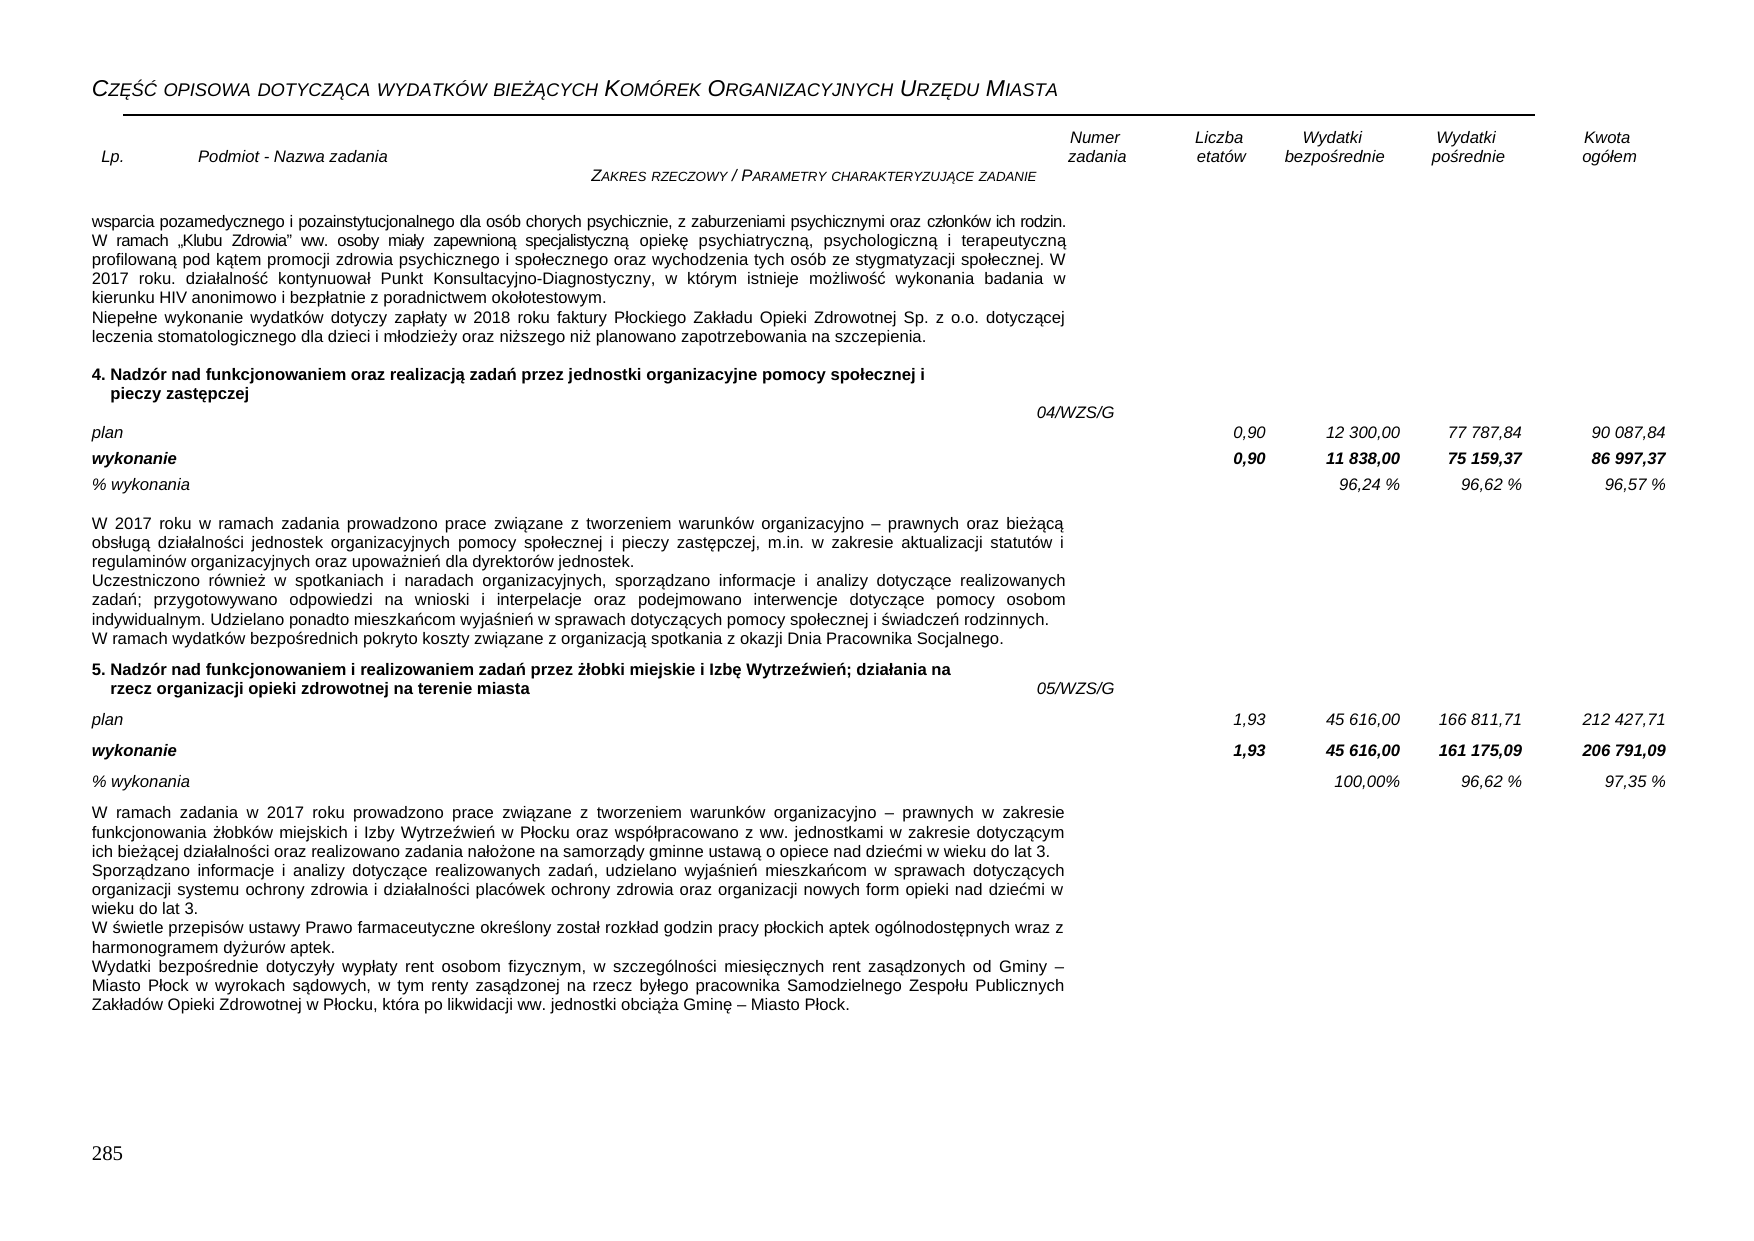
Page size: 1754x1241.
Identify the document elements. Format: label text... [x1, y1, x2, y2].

text 4. Nadzór nad funkcjonowaniem oraz realizacją zadań przez jednostki organizacyjne pomocy społecznej i [92, 365, 1685, 384]
text % wykonania 100,00% 96,62 % 97,35 % [92, 772, 1685, 791]
text plan 0,90 12 300,00 77 787,84 90 087,84 [92, 422, 1685, 442]
text plan 1,93 45 616,00 166 811,71 212 427,71 [92, 710, 1685, 729]
text W 2017 roku w ramach zadania prowadzono prace związane z tworzeniem warunków organizacyjno – prawnych oraz bieżącą obsługą działalności jednostek organizacyjnych pomocy społecznej i pieczy zastępczej, m.in. w zakresie aktualizacji statutów i regulaminów organizacyjnych oraz upoważnień dla dyrektorów jednostek. [92, 513, 1065, 571]
text wsparcia pozamedycznego i pozainstytucjonalnego dla osób chorych psychicznie, z zaburzeniami psychicznymi oraz członków ich rodzin. W ramach „Klubu Zdrowia” ww. osoby miały zapewnioną specjalistyczną opiekę psychiatryczną, psychologiczną i terapeutyczną profilowaną pod kątem promocji zdrowia psychicznego i społecznego oraz wychodzenia tych osób ze stygmatyzacji społecznej. W 2017 roku. działalność kontynuował Punkt Konsultacyjno-Diagnostyczny, w którym istnieje możliwość wykonania badania w kierunku HIV anonimowo i bezpłatnie z poradnictwem okołotestowym. [92, 212, 1066, 307]
text wykonanie 1,93 45 616,00 161 175,09 206 791,09 [92, 741, 1685, 760]
text 04/WZS/G [92, 403, 1685, 422]
text W ramach zadania w 2017 roku prowadzono prace związane z tworzeniem warunków organizacyjno – prawnych w zakresie funkcjonowania żłobków miejskich i Izby Wytrzeźwień w Płocku oraz współpracowano z ww. jednostkami w zakresie dotyczącym ich bieżącej działalności oraz realizowano zadania nałożone na samorządy gminne ustawą o opiece nad dziećmi w wieku do lat 3. [92, 803, 1065, 861]
text wykonanie 0,90 11 838,00 75 159,37 86 997,37 [92, 449, 1685, 468]
text Sporządzano informacje i analizy dotyczące realizowanych zadań, udzielano wyjaśnień mieszkańcom w sprawach dotyczących organizacji systemu ochrony zdrowia i działalności placówek ochrony zdrowia oraz organizacji nowych form opieki nad dziećmi w wieku do lat 3. [92, 861, 1065, 918]
text Wydatki bezpośrednie dotyczyły wypłaty rent osobom fizycznym, w szczególności miesięcznych rent zasądzonych od Gminy – Miasto Płock w wyrokach sądowych, w tym renty zasądzonej na rzecz byłego pracownika Samodzielnego Zespołu Publicznych Zakładów Opieki Zdrowotnej w Płocku, która po likwidacji ww. jednostki obciąża Gminę – Miasto Płock. [92, 957, 1065, 1014]
text rzecz organizacji opieki zdrowotnej na terenie miasta 05/WZS/G [92, 679, 1685, 698]
text pieczy zastępczej [92, 384, 1685, 403]
text Niepełne wykonanie wydatków dotyczy zapłaty w 2018 roku faktury Płockiego Zakładu Opieki Zdrowotnej Sp. z o.o. dotyczącej leczenia stomatologicznego dla dzieci i młodzieży oraz niższego niż planowano zapotrzebowania na szczepienia. [92, 307, 1066, 346]
text Uczestniczono również w spotkaniach i naradach organizacyjnych, sporządzano informacje i analizy dotyczące realizowanych zadań; przygotowywano odpowiedzi na wnioski i interpelacje oraz podejmowano interwencje dotyczące pomocy osobom indywidualnym. Udzielano ponadto mieszkańcom wyjaśnień w sprawach dotyczących pomocy społecznej i świadczeń rodzinnych. [92, 571, 1066, 628]
text 5. Nadzór nad funkcjonowaniem i realizowaniem zadań przez żłobki miejskie i Izbę Wytrzeźwień; działania na [92, 659, 1685, 679]
text W ramach wydatków bezpośrednich pokryto koszty związane z organizacją spotkania z okazji Dnia Pracownika Socjalnego. [92, 628, 1065, 648]
text % wykonania 96,24 % 96,62 % 96,57 % [92, 475, 1685, 494]
text W świetle przepisów ustawy Prawo farmaceutyczne określony został rozkład godzin pracy płockich aptek ogólnodostępnych wraz z harmonogramem dyżurów aptek. [92, 918, 1065, 957]
